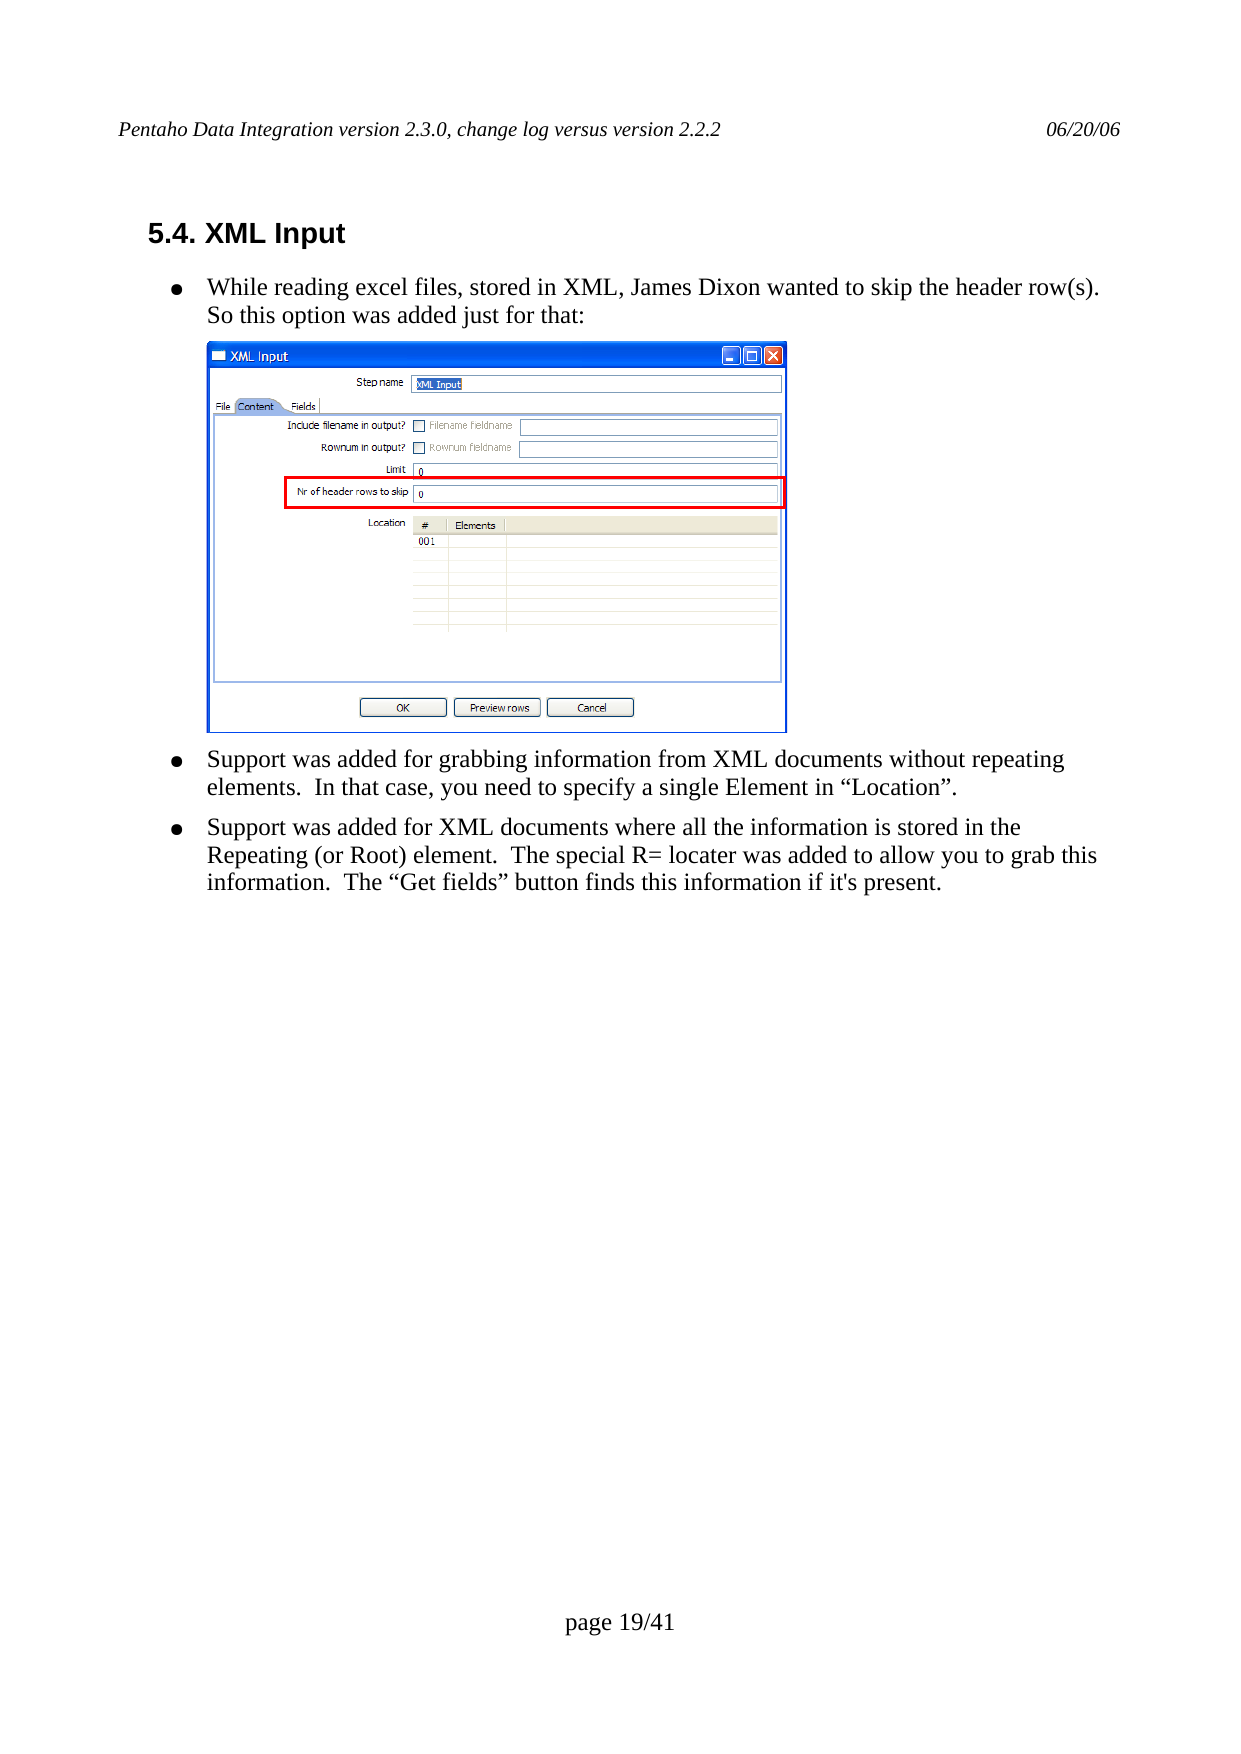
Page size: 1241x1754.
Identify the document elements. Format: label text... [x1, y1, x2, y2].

list Support was added for XML documents where all the information is stored in the Repeating (or Root) element. The special R= locater was added to allow you to grab this information. The “Get fields” button finds this information if it's present. [207, 813, 1122, 896]
list While reading excel files, stored in XML, James Dixon wanted to skip the header row(s). So this option was added just for that: [207, 273, 1122, 328]
subtitle XML Input [148, 217, 1122, 249]
list Support was added for grabbing information from XML documents without repeating elements. In that case, you need to specify a single Element in “Location”. [207, 745, 1122, 801]
